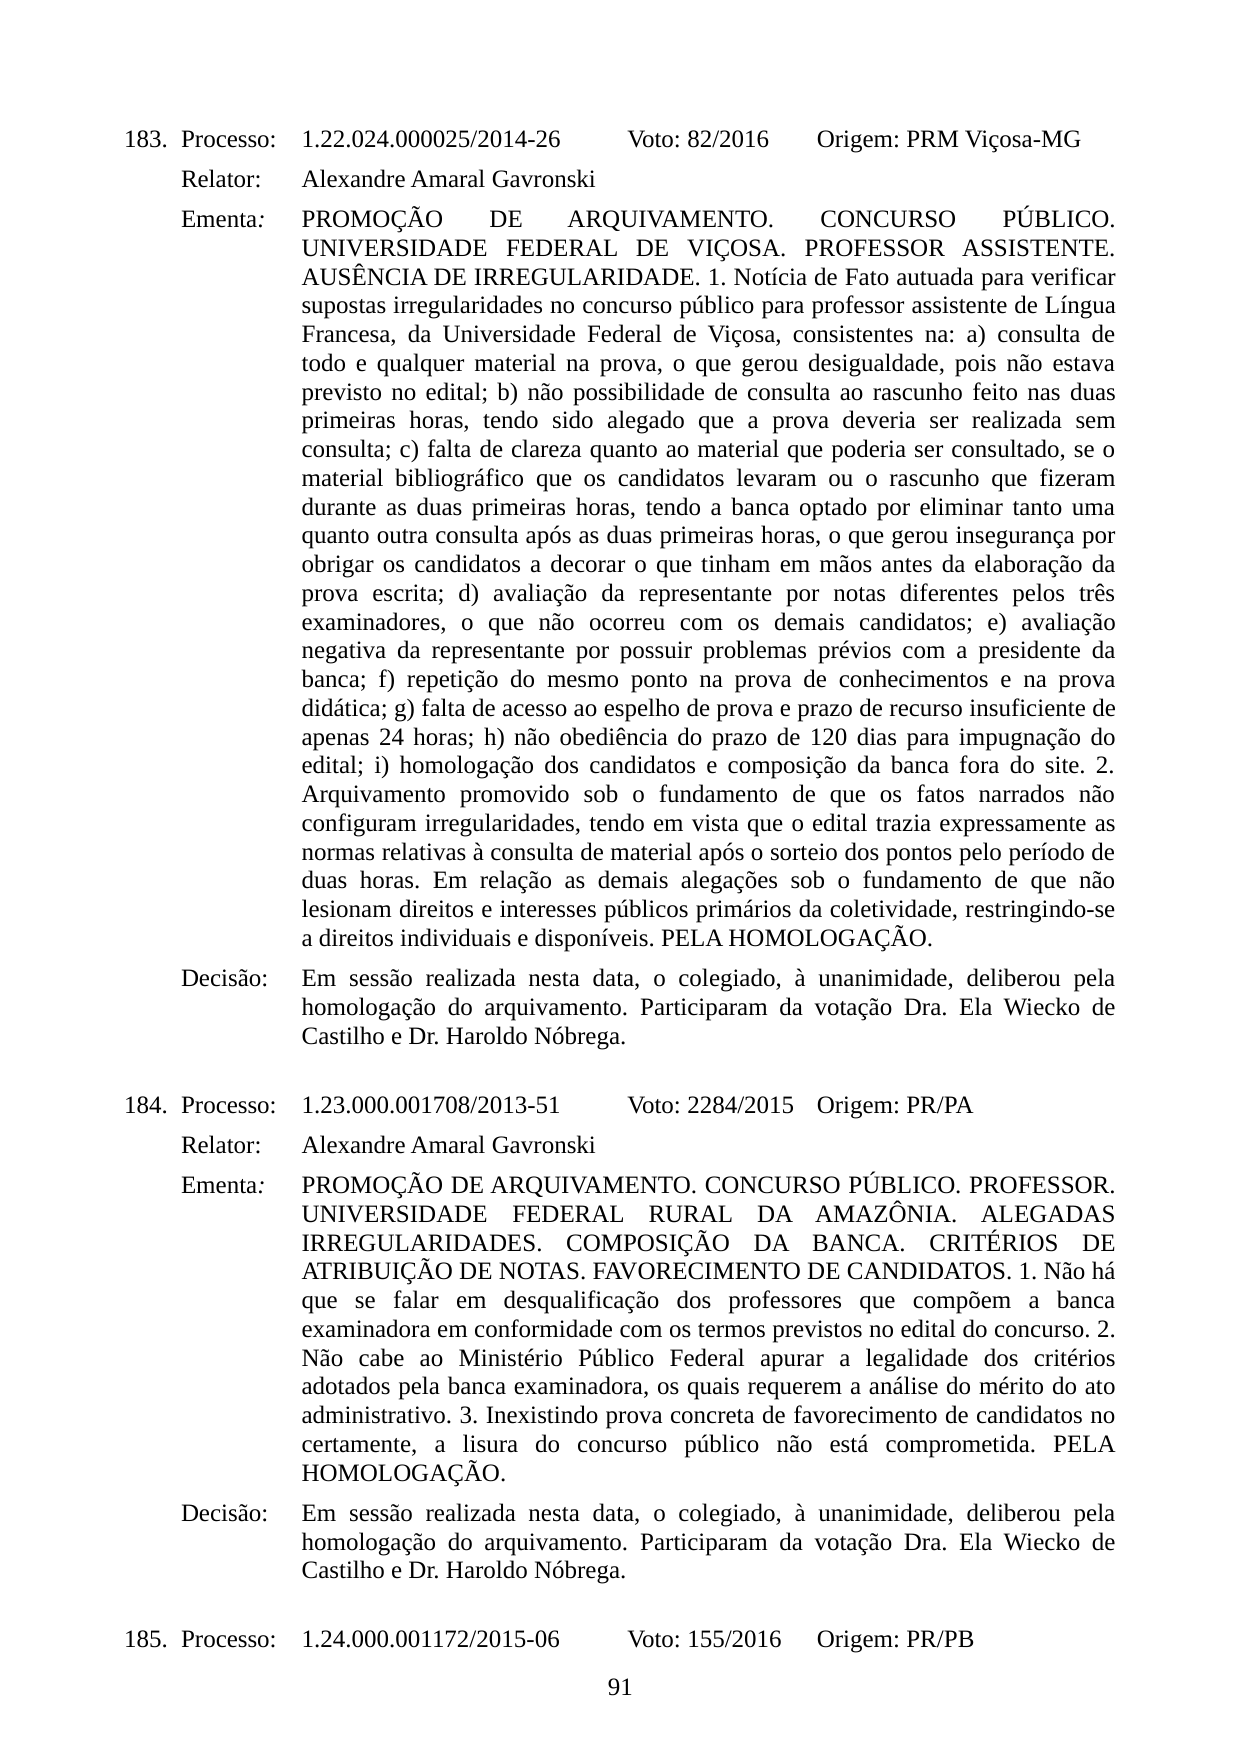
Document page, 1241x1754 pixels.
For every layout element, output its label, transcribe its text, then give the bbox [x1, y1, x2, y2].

table_header Processo: [175, 118, 296, 158]
table_cell [118, 958, 175, 1055]
table_cell [118, 1164, 175, 1492]
table_cell Alexandre Amaral Gavronski [296, 1124, 1122, 1164]
table_header 183. [118, 118, 175, 158]
table_cell Relator: [175, 158, 296, 198]
table_header Voto: 155/2016 [621, 1619, 811, 1659]
table_cell Em sessão realizada nesta data, o colegiado, à unanimidade, deliberou pela homologação do arquivamento. Participaram da votação Dra. Ela Wiecko de Castilho e Dr. Haroldo Nóbrega. [296, 1492, 1122, 1590]
table_cell [118, 1124, 175, 1164]
table_header Voto: 2284/2015 [621, 1084, 811, 1124]
table_cell Ementa: [175, 1164, 296, 1492]
table_header Processo: [175, 1084, 296, 1124]
table_header 185. [118, 1619, 175, 1659]
table_header 184. [118, 1084, 175, 1124]
table_header 1.24.000.001172/2015-06 [296, 1619, 621, 1659]
table_cell Ementa: [175, 199, 296, 957]
table_cell Em sessão realizada nesta data, o colegiado, à unanimidade, deliberou pela homologação do arquivamento. Participaram da votação Dra. Ela Wiecko de Castilho e Dr. Haroldo Nóbrega. [296, 958, 1122, 1055]
table_header Origem: PR/PB [811, 1619, 1122, 1659]
table_cell [118, 158, 175, 198]
table_cell [118, 199, 175, 957]
table_header Voto: 82/2016 [621, 118, 811, 158]
table_cell Decisão: [175, 1492, 296, 1590]
table_header Processo: [175, 1619, 296, 1659]
table_cell PROMOÇÃO DE ARQUIVAMENTO. CONCURSO PÚBLICO. PROFESSOR. UNIVERSIDADE FEDERAL RURAL DA AMAZÔNIA. ALEGADAS IRREGULARIDADES. COMPOSIÇÃO DA BANCA. CRITÉRIOS DE ATRIBUIÇÃO DE NOTAS. FAVORECIMENTO DE CANDIDATOS. 1. Não há que se falar em desqualificação dos professores que compõem a banca examinadora em conformidade com os termos previstos no edital do concurso. 2. Não cabe ao Ministério Público Federal apurar a legalidade dos critérios adotados pela banca examinadora, os quais requerem a análise do mérito do ato administrativo. 3. Inexistindo prova concreta de favorecimento de candidatos no certamente, a lisura do concurso público não está comprometida. PELA HOMOLOGAÇÃO. [296, 1164, 1122, 1492]
table_cell [118, 1492, 175, 1590]
table_cell Decisão: [175, 958, 296, 1055]
table_cell Alexandre Amaral Gavronski [296, 158, 1122, 198]
table_header 1.22.024.000025/2014-26 [296, 118, 621, 158]
table_header 1.23.000.001708/2013-51 [296, 1084, 621, 1124]
table_cell PROMOÇÃO DE ARQUIVAMENTO. CONCURSO PÚBLICO. UNIVERSIDADE FEDERAL DE VIÇOSA. PROFESSOR ASSISTENTE. AUSÊNCIA DE IRREGULARIDADE. 1. Notícia de Fato autuada para verificar supostas irregularidades no concurso público para professor assistente de Língua Francesa, da Universidade Federal de Viçosa, consistentes na: a) consulta de todo e qualquer material na prova, o que gerou desigualdade, pois não estava previsto no edital; b) não possibilidade de consulta ao rascunho feito nas duas primeiras horas, tendo sido alegado que a prova deveria ser realizada sem consulta; c) falta de clareza quanto ao material que poderia ser consultado, se o material bibliográfico que os candidatos levaram ou o rascunho que fizeram durante as duas primeiras horas, tendo a banca optado por eliminar tanto uma quanto outra consulta após as duas primeiras horas, o que gerou insegurança por obrigar os candidatos a decorar o que tinham em mãos antes da elaboração da prova escrita; d) avaliação da representante por notas diferentes pelos três examinadores, o que não ocorreu com os demais candidatos; e) avaliação negativa da representante por possuir problemas prévios com a presidente da banca; f) repetição do mesmo ponto na prova de conhecimentos e na prova didática; g) falta de acesso ao espelho de prova e prazo de recurso insuficiente de apenas 24 horas; h) não obediência do prazo de 120 dias para impugnação do edital; i) homologação dos candidatos e composição da banca fora do site. 2. Arquivamento promovido sob o fundamento de que os fatos narrados não configuram irregularidades, tendo em vista que o edital trazia expressamente as normas relativas à consulta de material após o sorteio dos pontos pelo período de duas horas. Em relação as demais alegações sob o fundamento de que não lesionam direitos e interesses públicos primários da coletividade, restringindo-se a direitos individuais e disponíveis. PELA HOMOLOGAÇÃO. [296, 199, 1122, 957]
table_header Origem: PRM Viçosa-MG [811, 118, 1122, 158]
table_cell Relator: [175, 1124, 296, 1164]
table_header Origem: PR/PA [811, 1084, 1122, 1124]
